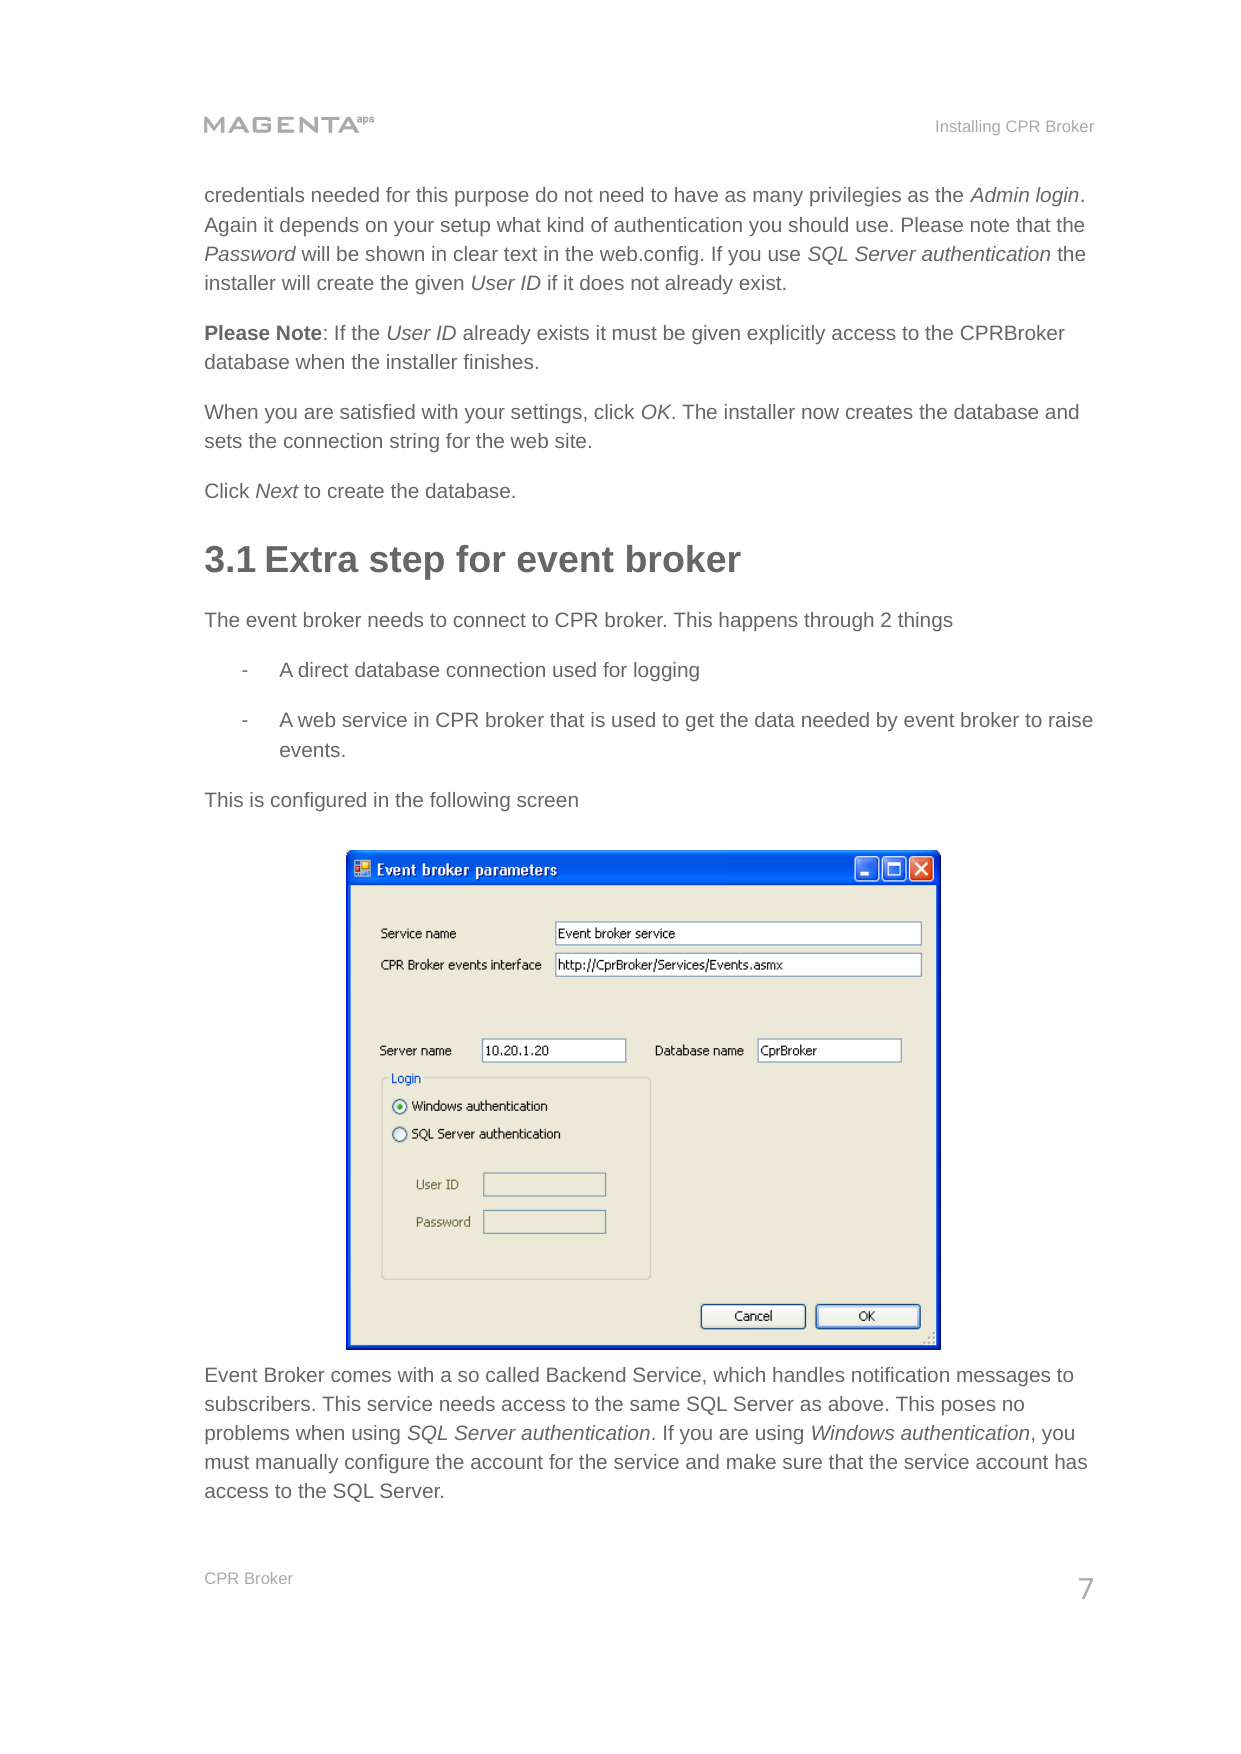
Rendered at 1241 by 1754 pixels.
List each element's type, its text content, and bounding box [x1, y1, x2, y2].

text Click Next to create the database. [204, 475, 1094, 504]
list A direct database connection used for logging [242, 654, 1094, 684]
text Event Broker comes with a so called Backend Service, which handles notification messages to subscribers. This service needs access to the same SQL Server as above. This poses no problems when using SQL Server authentication. If you are using Windows authentication, you must manually configure the account for the service and make sure that the service account has access to the SQL Server. [204, 834, 1094, 1505]
text credentials needed for this purpose do not need to have as many privilegies as the Admin login. Again it depends on your setup what kind of authentication you should use. Please note that the Password will be shown in clear text in the web.config. If you use SQL Server authentication the installer will create the given User ID if it does not already exist. [204, 179, 1094, 296]
text The event broker needs to connect to CPR broker. This happens through 2 things [204, 604, 1094, 634]
text This is configured in the following screen [204, 784, 1094, 813]
subtitle Extra step for event broker [204, 525, 1094, 584]
list A web service in CPR broker that is used to get the data needed by event broker to raise events. [242, 704, 1094, 763]
text Please Note: If the User ID already exists it must be given explicitly access to the CPRBroker database when the installer finishes. [204, 317, 1094, 375]
picture [346, 850, 941, 1350]
text When you are satisfied with your settings, click OK. The installer now creates the database and sets the connection string for the web site. [204, 396, 1094, 454]
